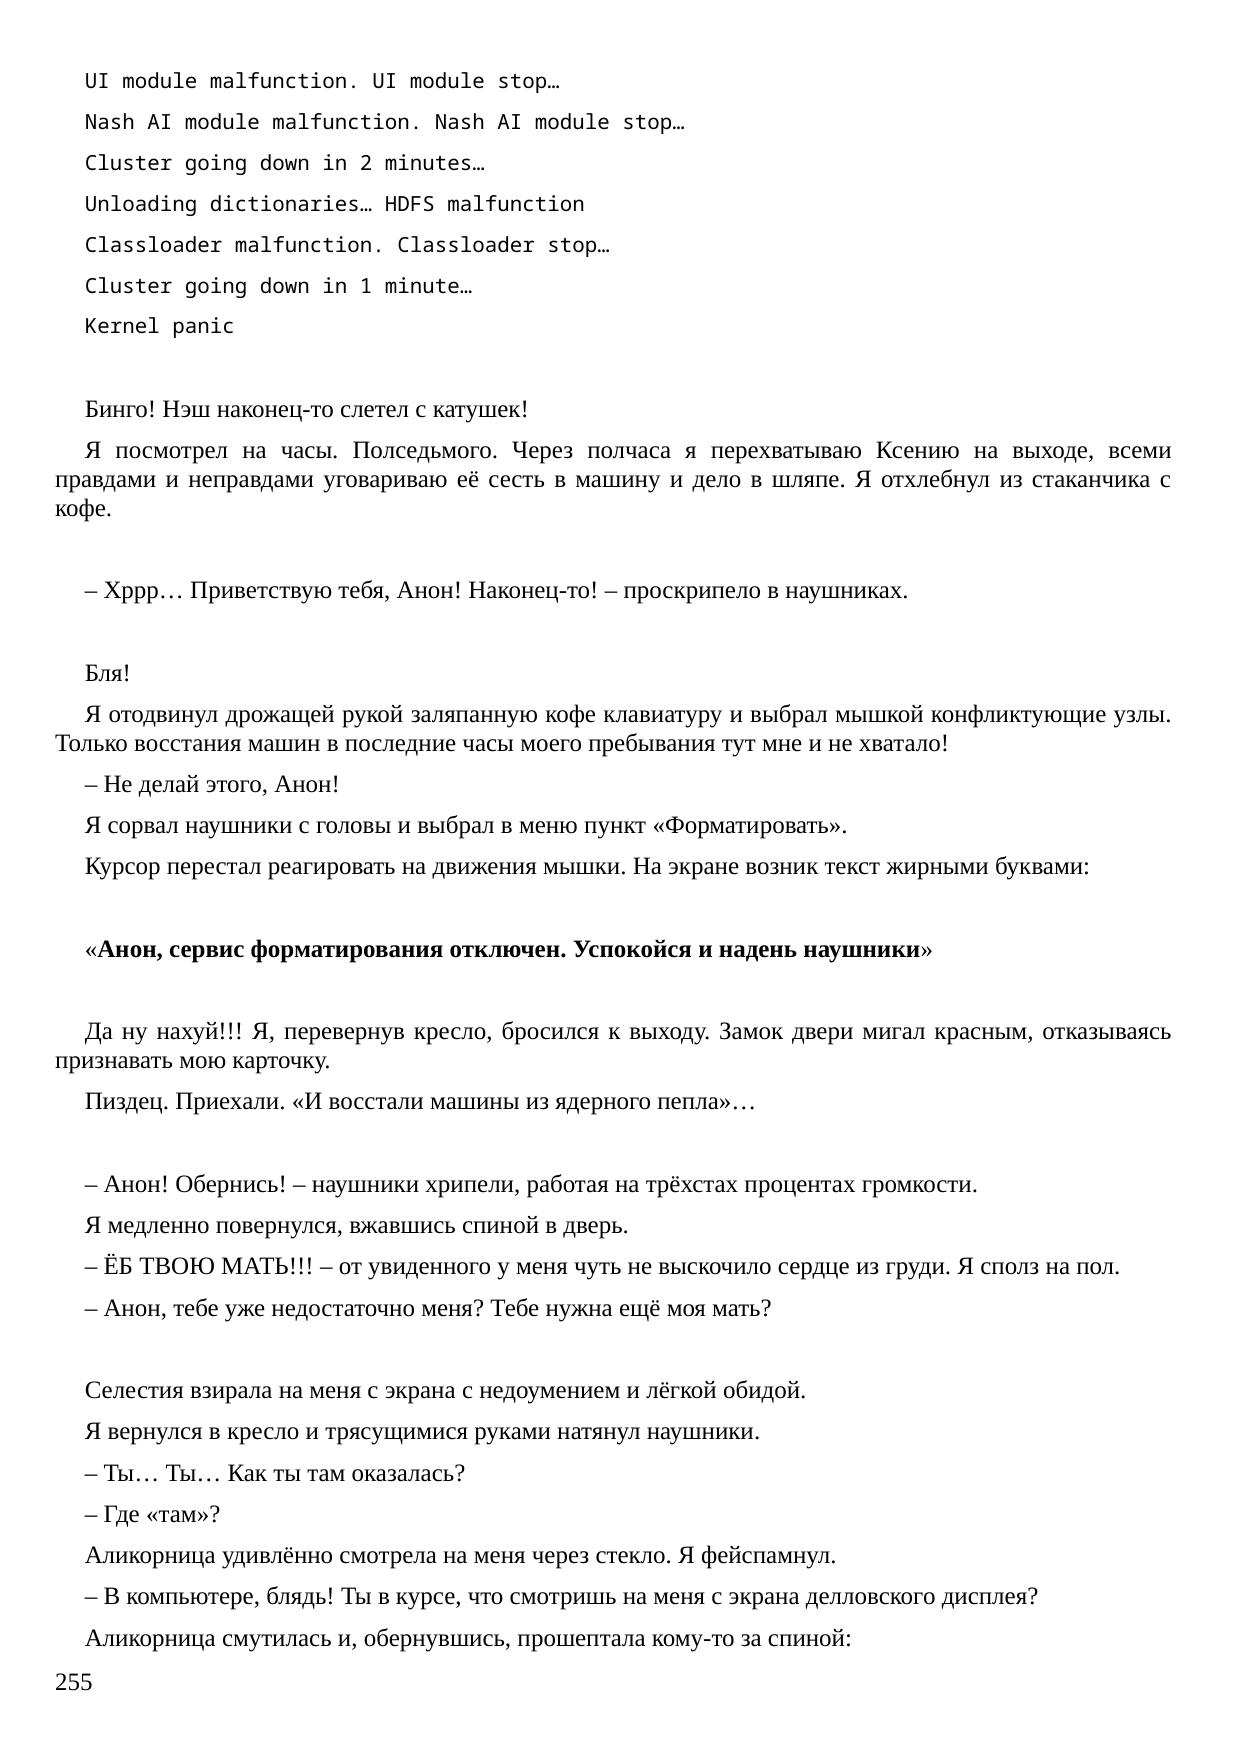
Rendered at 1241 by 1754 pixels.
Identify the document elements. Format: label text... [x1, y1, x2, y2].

text – Ты… Ты… Как ты там оказалась? [55, 1458, 1173, 1486]
text Я отодвинул дрожащей рукой заляпанную кофе клавиатуру и выбрал мышкой конфликтующие узлы. Только восстания машин в последние часы моего пребывания тут мне и не хватало! [55, 699, 1173, 756]
text Nash AI module malfunction. Nash AI module stop… [55, 107, 1173, 135]
text – ЁБ ТВОЮ МАТЬ!!! – от увиденного у меня чуть не выскочило сердце из груди. Я сполз на пол. [55, 1251, 1173, 1280]
text Cluster going down in 1 minute… [55, 271, 1173, 299]
text Пиздец. Приехали. «И восстали машины из ядерного пепла»… [55, 1086, 1173, 1115]
text UI module malfunction. UI module stop… [55, 66, 1173, 94]
text Бля! [55, 658, 1173, 686]
text Бинго! Нэш наконец-то слетел с катушек! [55, 394, 1173, 423]
text Unloading dictionaries… HDFS malfunction [55, 189, 1173, 217]
text – В компьютере, блядь! Ты в курсе, что смотришь на меня с экрана делловского дисплея? [55, 1581, 1173, 1610]
text Cluster going down in 2 minutes… [55, 148, 1173, 176]
text Я посмотрел на часы. Полседьмого. Через полчаса я перехватываю Ксению на выходе, всеми правдами и неправдами уговариваю её сесть в машину и дело в шляпе. Я отхлебнул из стаканчика с кофе. [55, 435, 1173, 521]
text Селестия взирала на меня с экрана с недоумением и лёгкой обидой. [55, 1375, 1173, 1404]
text «Анон, сервис форматирования отключен. Успокойся и надень наушники» [55, 934, 1173, 963]
text Да ну нахуй!!! Я, перевернув кресло, бросился к выходу. Замок двери мигал красным, отказываясь признавать мою карточку. [55, 1016, 1173, 1074]
text – Анон! Обернись! – наушники хрипели, работая на трёхстах процентах громкости. [55, 1169, 1173, 1198]
text – Хррр… Приветствую тебя, Анон! Наконец-то! – проскрипело в наушниках. [55, 575, 1173, 604]
text Курсор перестал реагировать на движения мышки. На экране возник текст жирными буквами: [55, 851, 1173, 880]
text – Анон, тебе уже недостаточно меня? Тебе нужна ещё моя мать? [55, 1293, 1173, 1321]
text Я медленно повернулся, вжавшись спиной в дверь. [55, 1210, 1173, 1239]
text Classloader malfunction. Classloader stop… [55, 230, 1173, 258]
text Аликорница удивлённо смотрела на меня через стекло. Я фейспамнул. [55, 1540, 1173, 1569]
text Я сорвал наушники с головы и выбрал в меню пункт «Форматировать». [55, 810, 1173, 839]
text Kernel panic [55, 312, 1173, 340]
text – Не делай этого, Анон! [55, 769, 1173, 798]
text Аликорница смутилась и, обернувшись, прошептала кому-то за спиной: [55, 1623, 1173, 1651]
text Я вернулся в кресло и трясущимися руками натянул наушники. [55, 1416, 1173, 1445]
text – Где «там»? [55, 1499, 1173, 1528]
